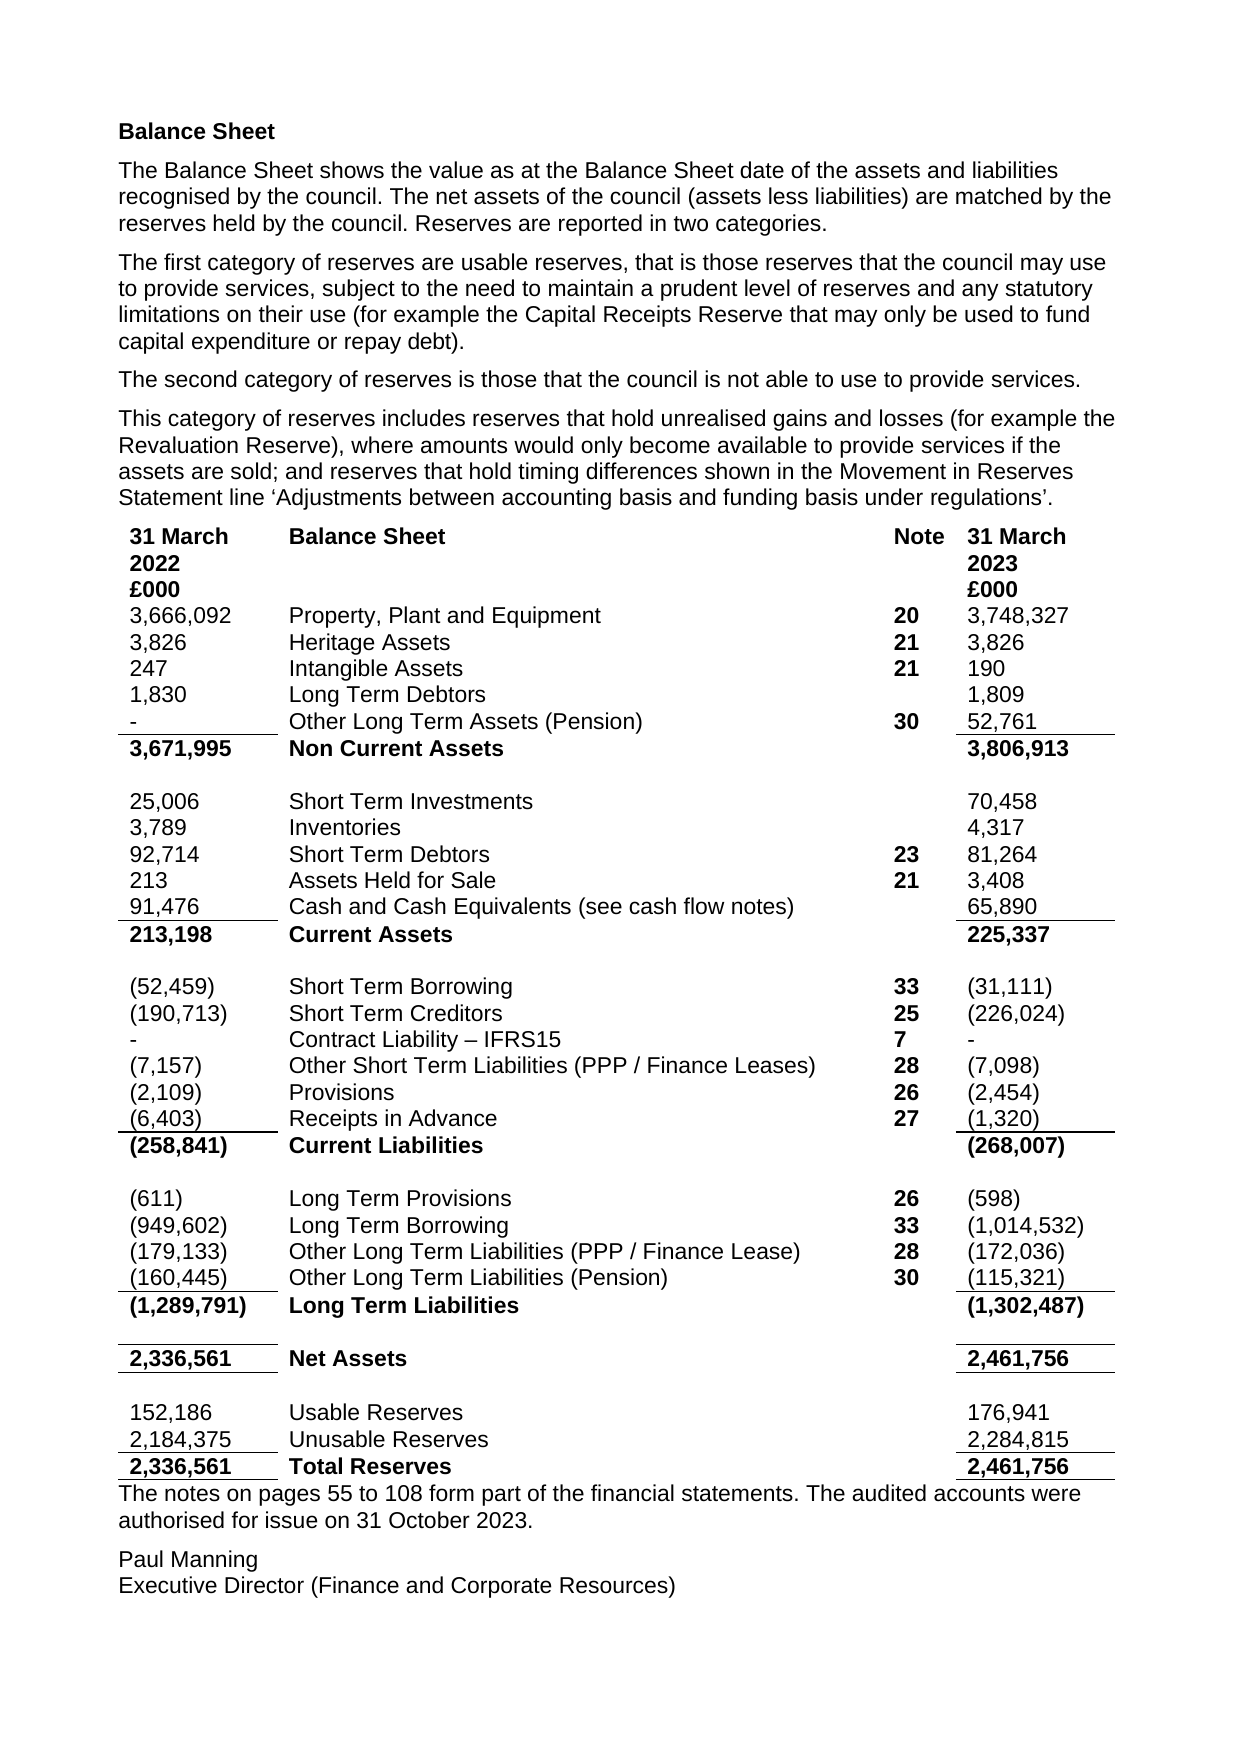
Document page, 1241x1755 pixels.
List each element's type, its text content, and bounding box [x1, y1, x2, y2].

table_cell [883, 1318, 956, 1344]
table_cell Provisions [278, 1079, 882, 1105]
table_cell - [118, 1026, 277, 1052]
table_cell (172,036) [956, 1238, 1115, 1264]
text The first category of reserves are usable reserves, that is those reserves that the council may use to provide services, subject to the need to maintain a prudent level of reserves and any statutory limitations on their use (for example the Capital Receipts Reserve that may only be used to fund capital expenditure or repay debt). [118, 248, 1122, 354]
table_cell Current Liabilities [278, 1131, 882, 1159]
table_cell Short Term Creditors [278, 1000, 882, 1026]
table_cell [118, 947, 277, 973]
table_cell (7,098) [956, 1053, 1115, 1079]
table_cell Long Term Provisions [278, 1185, 882, 1212]
table_cell 26 [883, 1185, 956, 1212]
table_cell 28 [883, 1053, 956, 1079]
table_cell (160,445) [118, 1264, 277, 1291]
table_cell [883, 814, 956, 841]
table_cell [956, 1373, 1115, 1399]
table_cell 2,184,375 [118, 1426, 277, 1452]
table_cell 23 [883, 841, 956, 867]
table_cell 213,198 [118, 921, 277, 947]
table_header 31 March 2022 £000 [118, 523, 277, 602]
table_cell 3,806,913 [956, 735, 1115, 761]
table_cell 91,476 [118, 893, 277, 919]
table_cell 247 [118, 655, 277, 681]
table_cell (1,014,532) [956, 1212, 1115, 1238]
table_cell Other Long Term Liabilities (PPP / Finance Lease) [278, 1238, 882, 1264]
table_cell (179,133) [118, 1238, 277, 1264]
table_cell Short Term Borrowing [278, 973, 882, 1000]
text Paul Manning Executive Director (Finance and Corporate Resources) [118, 1546, 1122, 1598]
table_cell (6,403) [118, 1105, 277, 1131]
table_cell 3,826 [956, 629, 1115, 655]
table_cell Other Long Term Liabilities (Pension) [278, 1264, 882, 1291]
table_cell [883, 1372, 956, 1399]
table_cell 2,461,756 [956, 1453, 1115, 1479]
table_cell (190,713) [118, 1000, 277, 1026]
table_cell Unusable Reserves [278, 1426, 882, 1452]
table_cell 3,789 [118, 814, 277, 841]
table_cell [883, 947, 956, 973]
table_cell 20 [883, 602, 956, 629]
table_cell 152,186 [118, 1399, 277, 1426]
table_cell Non Current Assets [278, 734, 882, 761]
table_cell [883, 761, 956, 788]
table_cell Long Term Debtors [278, 681, 882, 708]
table_cell 81,264 [956, 841, 1115, 867]
table_cell (52,459) [118, 973, 277, 1000]
table_cell (611) [118, 1185, 277, 1212]
table_header Balance Sheet [278, 523, 882, 602]
table_cell (598) [956, 1185, 1115, 1212]
table_cell 26 [883, 1079, 956, 1105]
table_cell (1,289,791) [118, 1292, 277, 1318]
table_cell 2,336,561 [118, 1453, 277, 1479]
table_cell 33 [883, 1212, 956, 1238]
table_cell 27 [883, 1105, 956, 1131]
table_cell [956, 1318, 1115, 1344]
table_cell Usable Reserves [278, 1399, 882, 1426]
table_cell [883, 788, 956, 814]
table_cell Long Term Borrowing [278, 1212, 882, 1238]
table_header 31 March 2023 £000 [956, 523, 1115, 602]
table_cell Property, Plant and Equipment [278, 602, 882, 629]
table_cell 3,671,995 [118, 735, 277, 761]
table_cell 4,317 [956, 814, 1115, 841]
table_cell (1,320) [956, 1105, 1115, 1131]
table_cell (2,109) [118, 1079, 277, 1105]
table_cell (115,321) [956, 1264, 1115, 1291]
table_cell 3,748,327 [956, 602, 1115, 629]
table_cell 21 [883, 655, 956, 681]
table_cell 2,461,756 [956, 1345, 1115, 1372]
table_cell Short Term Debtors [278, 841, 882, 867]
table_cell 30 [883, 708, 956, 734]
table_cell [956, 947, 1115, 973]
table_cell 28 [883, 1238, 956, 1264]
table_cell 190 [956, 655, 1115, 681]
table_cell 176,941 [956, 1399, 1115, 1426]
table_cell (2,454) [956, 1079, 1115, 1105]
table_cell 65,890 [956, 893, 1115, 919]
table_cell [118, 1373, 277, 1399]
table_cell 33 [883, 973, 956, 1000]
table_cell 21 [883, 629, 956, 655]
table_cell - [118, 708, 277, 734]
table_cell - [956, 1026, 1115, 1052]
table_cell 25 [883, 1000, 956, 1026]
table_cell 3,666,092 [118, 602, 277, 629]
table_cell [118, 1318, 277, 1344]
table_cell [883, 920, 956, 947]
table_cell 70,458 [956, 788, 1115, 814]
table_cell Inventories [278, 814, 882, 841]
table_cell 213 [118, 867, 277, 893]
text The Balance Sheet shows the value as at the Balance Sheet date of the assets and liabilities recognised by the council. The net assets of the council (assets less liabilities) are matched by the reserves held by the council. Reserves are reported in two categories. [118, 157, 1122, 236]
table_cell (226,024) [956, 1000, 1115, 1026]
table_cell [883, 1344, 956, 1372]
table_cell [956, 761, 1115, 788]
table_header Note [883, 523, 956, 602]
table_cell 3,408 [956, 867, 1115, 893]
table_cell Total Reserves [278, 1452, 882, 1479]
table_cell 30 [883, 1264, 956, 1291]
table_cell (1,302,487) [956, 1292, 1115, 1318]
table_cell (31,111) [956, 973, 1115, 1000]
table_cell 2,284,815 [956, 1426, 1115, 1452]
table_cell 7 [883, 1026, 956, 1052]
table_cell 1,830 [118, 681, 277, 708]
table_cell (258,841) [118, 1133, 277, 1159]
table_cell (949,602) [118, 1212, 277, 1238]
table_cell [278, 947, 882, 973]
table_cell [883, 893, 956, 919]
table_cell 21 [883, 867, 956, 893]
table_cell [118, 1159, 277, 1185]
table_cell 225,337 [956, 921, 1115, 947]
table_cell Heritage Assets [278, 629, 882, 655]
table_cell Contract Liability – IFRS15 [278, 1026, 882, 1052]
table_cell [118, 761, 277, 788]
table_cell Short Term Investments [278, 788, 882, 814]
table_cell Assets Held for Sale [278, 867, 882, 893]
table_cell [883, 1131, 956, 1159]
text The second category of reserves is those that the council is not able to use to provide services. [118, 366, 1122, 393]
table_cell 52,761 [956, 708, 1115, 734]
table_cell [883, 734, 956, 761]
table_cell 92,714 [118, 841, 277, 867]
table_cell Other Short Term Liabilities (PPP / Finance Leases) [278, 1053, 882, 1079]
table_cell [883, 681, 956, 708]
table_cell [278, 1372, 882, 1399]
table_cell Cash and Cash Equivalents (see cash flow notes) [278, 893, 882, 919]
subtitle Balance Sheet [118, 118, 1122, 144]
table_cell Net Assets [278, 1344, 882, 1372]
table_cell [883, 1452, 956, 1479]
table_cell (7,157) [118, 1053, 277, 1079]
table_cell Other Long Term Assets (Pension) [278, 708, 882, 734]
table_cell [883, 1426, 956, 1452]
text This category of reserves includes reserves that hold unrealised gains and losses (for example the Revaluation Reserve), where amounts would only become available to provide services if the assets are sold; and reserves that hold timing differences shown in the Movement in Reserves Statement line ‘Adjustments between accounting basis and funding basis under regulations’. [118, 405, 1122, 511]
table_cell [883, 1399, 956, 1426]
table_cell [883, 1159, 956, 1185]
table_cell [956, 1159, 1115, 1185]
table_cell Receipts in Advance [278, 1105, 882, 1131]
table_cell [278, 761, 882, 788]
table_cell Intangible Assets [278, 655, 882, 681]
text The notes on pages 55 to 108 form part of the financial statements. The audited accounts were authorised for issue on 31 October 2023. [118, 1480, 1122, 1533]
table_cell Long Term Liabilities [278, 1291, 882, 1318]
table_cell Current Assets [278, 920, 882, 947]
table_cell 25,006 [118, 788, 277, 814]
table_cell 1,809 [956, 681, 1115, 708]
table_cell [278, 1159, 882, 1185]
table_cell [883, 1291, 956, 1318]
table_cell (268,007) [956, 1133, 1115, 1159]
table_cell [278, 1318, 882, 1344]
table_cell 3,826 [118, 629, 277, 655]
table_cell 2,336,561 [118, 1345, 277, 1372]
